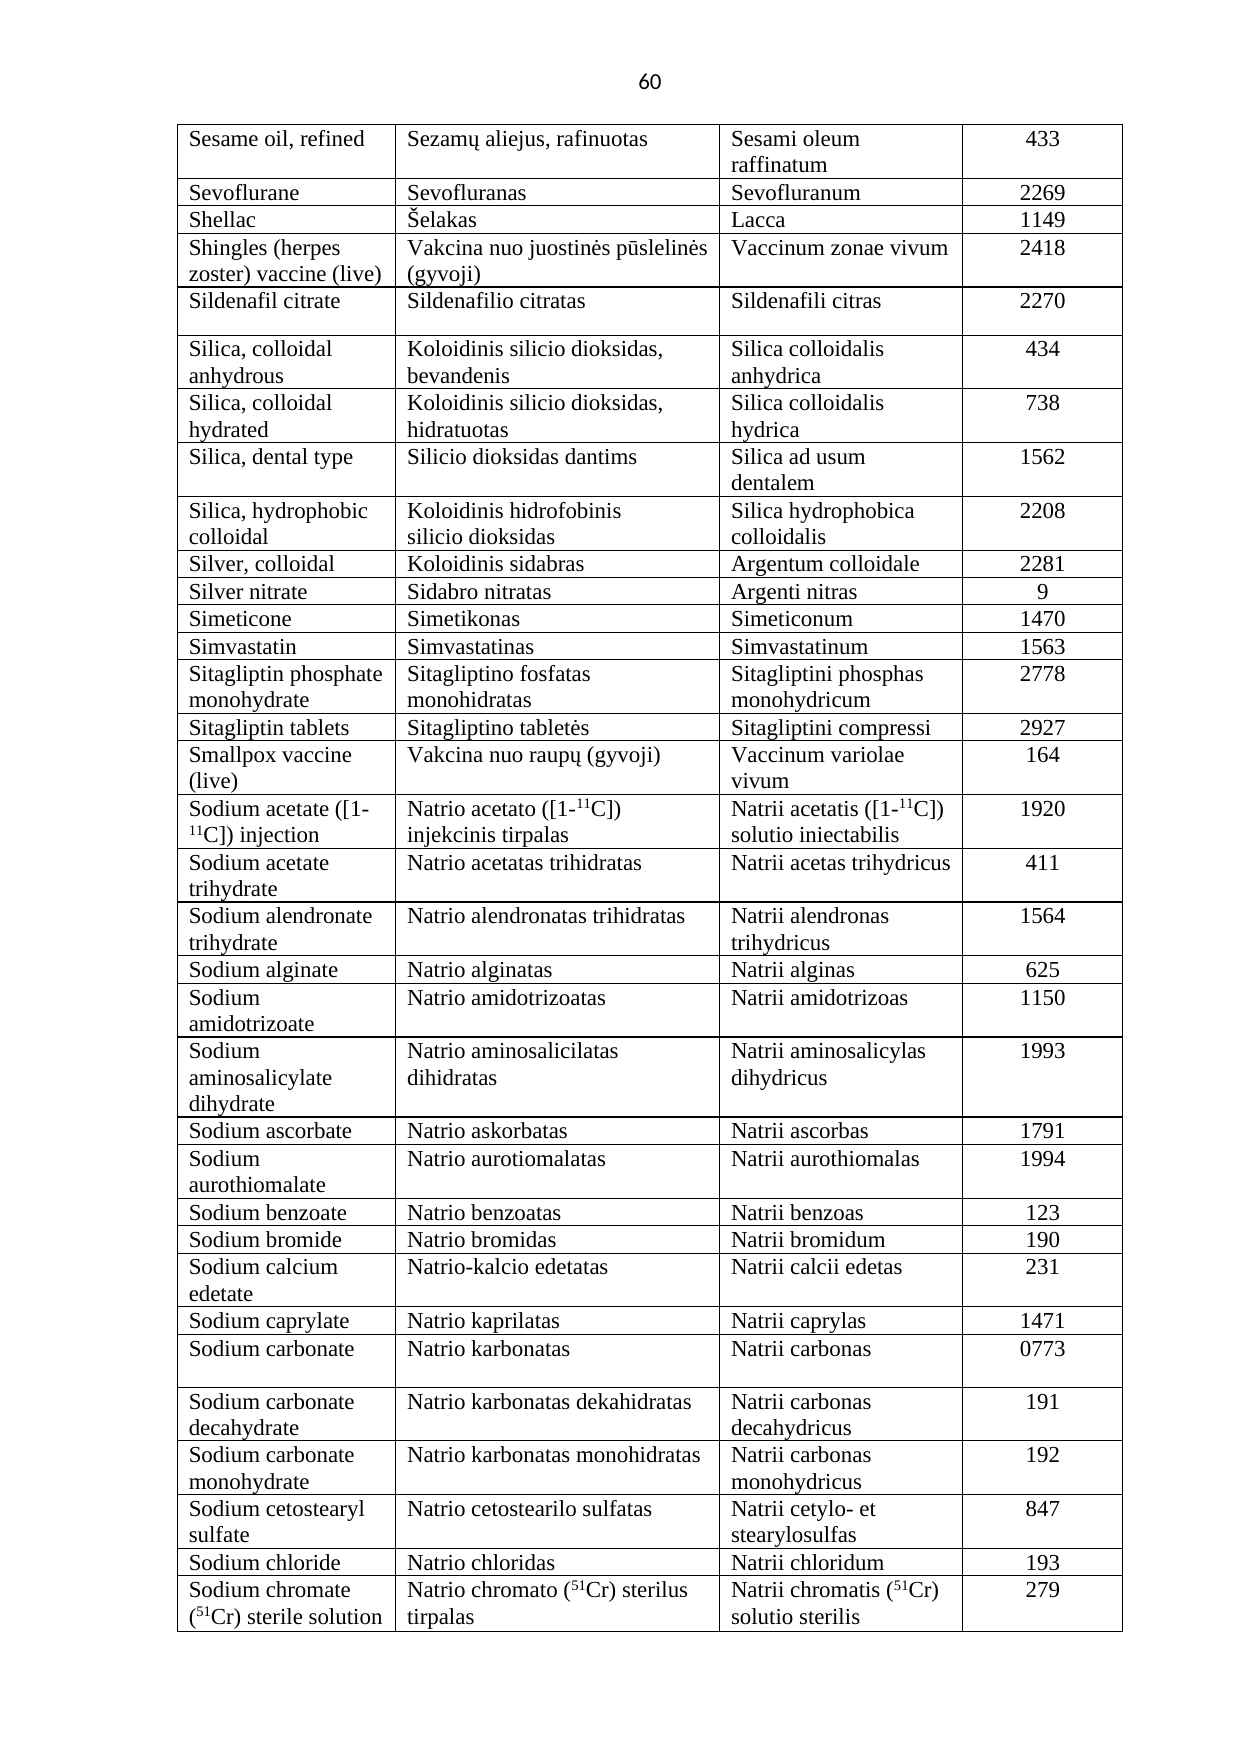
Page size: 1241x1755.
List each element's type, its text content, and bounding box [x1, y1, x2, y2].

table_cell Natrii alendronas trihydricus [720, 903, 962, 955]
table_cell Silica colloidalis anhydrica [720, 336, 962, 388]
table_cell 1563 [963, 633, 1122, 659]
table_cell Sodium bromide [178, 1226, 395, 1252]
table_cell Sitagliptino tabletės [396, 714, 719, 740]
table_cell 279 [963, 1576, 1122, 1631]
table_cell Sevofluranum [720, 179, 962, 205]
table_cell 9 [963, 578, 1122, 604]
table_cell Natrii chloridum [720, 1549, 962, 1575]
table_cell Shingles (herpes zoster) vaccine (live) [178, 234, 395, 286]
table_cell Natrio alginatas [396, 956, 719, 983]
table_cell Sodium aurothiomalate [178, 1145, 395, 1198]
table_cell Vaccinum variolae vivum [720, 741, 962, 794]
table_cell Silica ad usum dentalem [720, 443, 962, 496]
table_cell Sodium benzoate [178, 1199, 395, 1225]
table_cell Sodium chloride [178, 1549, 395, 1575]
table_cell Natrio chromato (51Cr) sterilus tirpalas [396, 1576, 719, 1631]
table_cell Natrii chromatis (51Cr) solutio sterilis [720, 1576, 962, 1631]
table_cell 625 [963, 956, 1122, 983]
table_cell Sodium carbonate monohydrate [178, 1441, 395, 1494]
table_cell Koloidinis sidabras [396, 551, 719, 577]
table_cell 847 [963, 1495, 1122, 1548]
table_cell Sodium acetate trihydrate [178, 849, 395, 901]
table_cell Natrii caprylas [720, 1307, 962, 1333]
table_cell Šelakas [396, 206, 719, 233]
table_cell 164 [963, 741, 1122, 794]
table_cell 1564 [963, 903, 1122, 955]
table_cell 1562 [963, 443, 1122, 496]
table_cell 1994 [963, 1145, 1122, 1198]
table_cell Natrio cetostearilo sulfatas [396, 1495, 719, 1548]
table_cell Sodium acetate ([1-11C]) injection [178, 795, 395, 848]
table_cell 1471 [963, 1307, 1122, 1333]
table_cell 190 [963, 1226, 1122, 1252]
table_cell Sildenafilio citratas [396, 288, 719, 334]
table_cell Sodium aminosalicylate dihydrate [178, 1038, 395, 1116]
table_cell Natrio benzoatas [396, 1199, 719, 1225]
table_cell Sitagliptini compressi [720, 714, 962, 740]
table_cell Silica, colloidal hydrated [178, 389, 395, 442]
table_cell 2418 [963, 234, 1122, 286]
table_cell Shellac [178, 206, 395, 233]
table_cell 434 [963, 336, 1122, 388]
table_cell Sodium amidotrizoate [178, 984, 395, 1036]
table_cell Silicio dioksidas dantims [396, 443, 719, 496]
table_cell 738 [963, 389, 1122, 442]
table_cell Silver nitrate [178, 578, 395, 604]
table_cell Silica, hydrophobic colloidal [178, 497, 395, 549]
table_cell Sevoflurane [178, 179, 395, 205]
table_cell Sitagliptino fosfatas monohidratas [396, 660, 719, 713]
table_cell Natrio askorbatas [396, 1118, 719, 1144]
table_cell Sesami oleum raffinatum [720, 125, 962, 178]
table_cell 193 [963, 1549, 1122, 1575]
table_cell Natrio aminosalicilatas dihidratas [396, 1038, 719, 1116]
table_cell Silver, colloidal [178, 551, 395, 577]
table_cell Natrio acetato ([1-11C]) injekcinis tirpalas [396, 795, 719, 848]
table_cell Sesame oil, refined [178, 125, 395, 178]
table_cell Natrio karbonatas monohidratas [396, 1441, 719, 1494]
table_cell Koloidinis silicio dioksidas, hidratuotas [396, 389, 719, 442]
table_cell Natrii carbonas monohydricus [720, 1441, 962, 1494]
table_cell Natrio aurotiomalatas [396, 1145, 719, 1198]
table_cell Sildenafili citras [720, 288, 962, 334]
table_cell Natrii aurothiomalas [720, 1145, 962, 1198]
table_cell Sodium alendronate trihydrate [178, 903, 395, 955]
table_cell Vakcina nuo raupų (gyvoji) [396, 741, 719, 794]
table_cell Sitagliptin phosphate monohydrate [178, 660, 395, 713]
table_cell Sitagliptini phosphas monohydricum [720, 660, 962, 713]
table_cell 2281 [963, 551, 1122, 577]
table_cell Natrio alendronatas trihidratas [396, 903, 719, 955]
table_cell Natrii carbonas [720, 1335, 962, 1387]
table_cell Koloidinis hidrofobinis silicio dioksidas [396, 497, 719, 549]
table_cell Simeticone [178, 605, 395, 632]
table_cell Silica, dental type [178, 443, 395, 496]
table_cell Natrii bromidum [720, 1226, 962, 1252]
table_cell 2208 [963, 497, 1122, 549]
table_cell 1993 [963, 1038, 1122, 1116]
table_cell Sodium ascorbate [178, 1118, 395, 1144]
table_cell Natrii carbonas decahydricus [720, 1388, 962, 1440]
table_cell Simvastatinas [396, 633, 719, 659]
table_cell Argenti nitras [720, 578, 962, 604]
table_cell 433 [963, 125, 1122, 178]
table_cell Sodium cetostearyl sulfate [178, 1495, 395, 1548]
table_cell Sevofluranas [396, 179, 719, 205]
table_cell 2778 [963, 660, 1122, 713]
table_cell Vaccinum zonae vivum [720, 234, 962, 286]
table_cell Natrio-kalcio edetatas [396, 1254, 719, 1306]
table_cell Natrio amidotrizoatas [396, 984, 719, 1036]
table_cell Sodium carbonate [178, 1335, 395, 1387]
table_cell Natrii alginas [720, 956, 962, 983]
table_cell 1791 [963, 1118, 1122, 1144]
table_cell Natrii aminosalicylas dihydricus [720, 1038, 962, 1116]
table_cell Natrio karbonatas dekahidratas [396, 1388, 719, 1440]
table_cell 1150 [963, 984, 1122, 1036]
table_cell 231 [963, 1254, 1122, 1306]
table_cell 2927 [963, 714, 1122, 740]
table_cell Silica colloidalis hydrica [720, 389, 962, 442]
table_cell Sodium chromate (51Cr) sterile solution [178, 1576, 395, 1631]
table_cell Natrio kaprilatas [396, 1307, 719, 1333]
table_cell Sitagliptin tablets [178, 714, 395, 740]
table_cell Natrii calcii edetas [720, 1254, 962, 1306]
table_cell 1920 [963, 795, 1122, 848]
table_cell Natrio acetatas trihidratas [396, 849, 719, 901]
table_cell Natrio bromidas [396, 1226, 719, 1252]
table_cell Lacca [720, 206, 962, 233]
table_cell Simvastatin [178, 633, 395, 659]
table_cell Natrii acetatis ([1-11C]) solutio iniectabilis [720, 795, 962, 848]
table_cell Simeticonum [720, 605, 962, 632]
table_cell 192 [963, 1441, 1122, 1494]
table_cell Silica hydrophobica colloidalis [720, 497, 962, 549]
table_cell Natrii benzoas [720, 1199, 962, 1225]
table_cell Vakcina nuo juostinės pūslelinės (gyvoji) [396, 234, 719, 286]
table_cell Natrio chloridas [396, 1549, 719, 1575]
table_cell Sildenafil citrate [178, 288, 395, 334]
table_cell Silica, colloidal anhydrous [178, 336, 395, 388]
table_cell 0773 [963, 1335, 1122, 1387]
table_cell Sodium carbonate decahydrate [178, 1388, 395, 1440]
table_cell Natrio karbonatas [396, 1335, 719, 1387]
table_cell Sodium alginate [178, 956, 395, 983]
table_cell 123 [963, 1199, 1122, 1225]
table_cell 191 [963, 1388, 1122, 1440]
table_cell 411 [963, 849, 1122, 901]
table_cell Sodium calcium edetate [178, 1254, 395, 1306]
table_cell Sidabro nitratas [396, 578, 719, 604]
table_cell 1470 [963, 605, 1122, 632]
table_cell Simvastatinum [720, 633, 962, 659]
table_cell 2270 [963, 288, 1122, 334]
table_cell 2269 [963, 179, 1122, 205]
table_cell Smallpox vaccine (live) [178, 741, 395, 794]
table_cell Natrii acetas trihydricus [720, 849, 962, 901]
table_cell Sezamų aliejus, rafinuotas [396, 125, 719, 178]
table_cell Natrii amidotrizoas [720, 984, 962, 1036]
table_cell Argentum colloidale [720, 551, 962, 577]
table_cell Simetikonas [396, 605, 719, 632]
table_cell 1149 [963, 206, 1122, 233]
table_cell Natrii cetylo- et stearylosulfas [720, 1495, 962, 1548]
table_cell Natrii ascorbas [720, 1118, 962, 1144]
table_cell Koloidinis silicio dioksidas, bevandenis [396, 336, 719, 388]
table_cell Sodium caprylate [178, 1307, 395, 1333]
